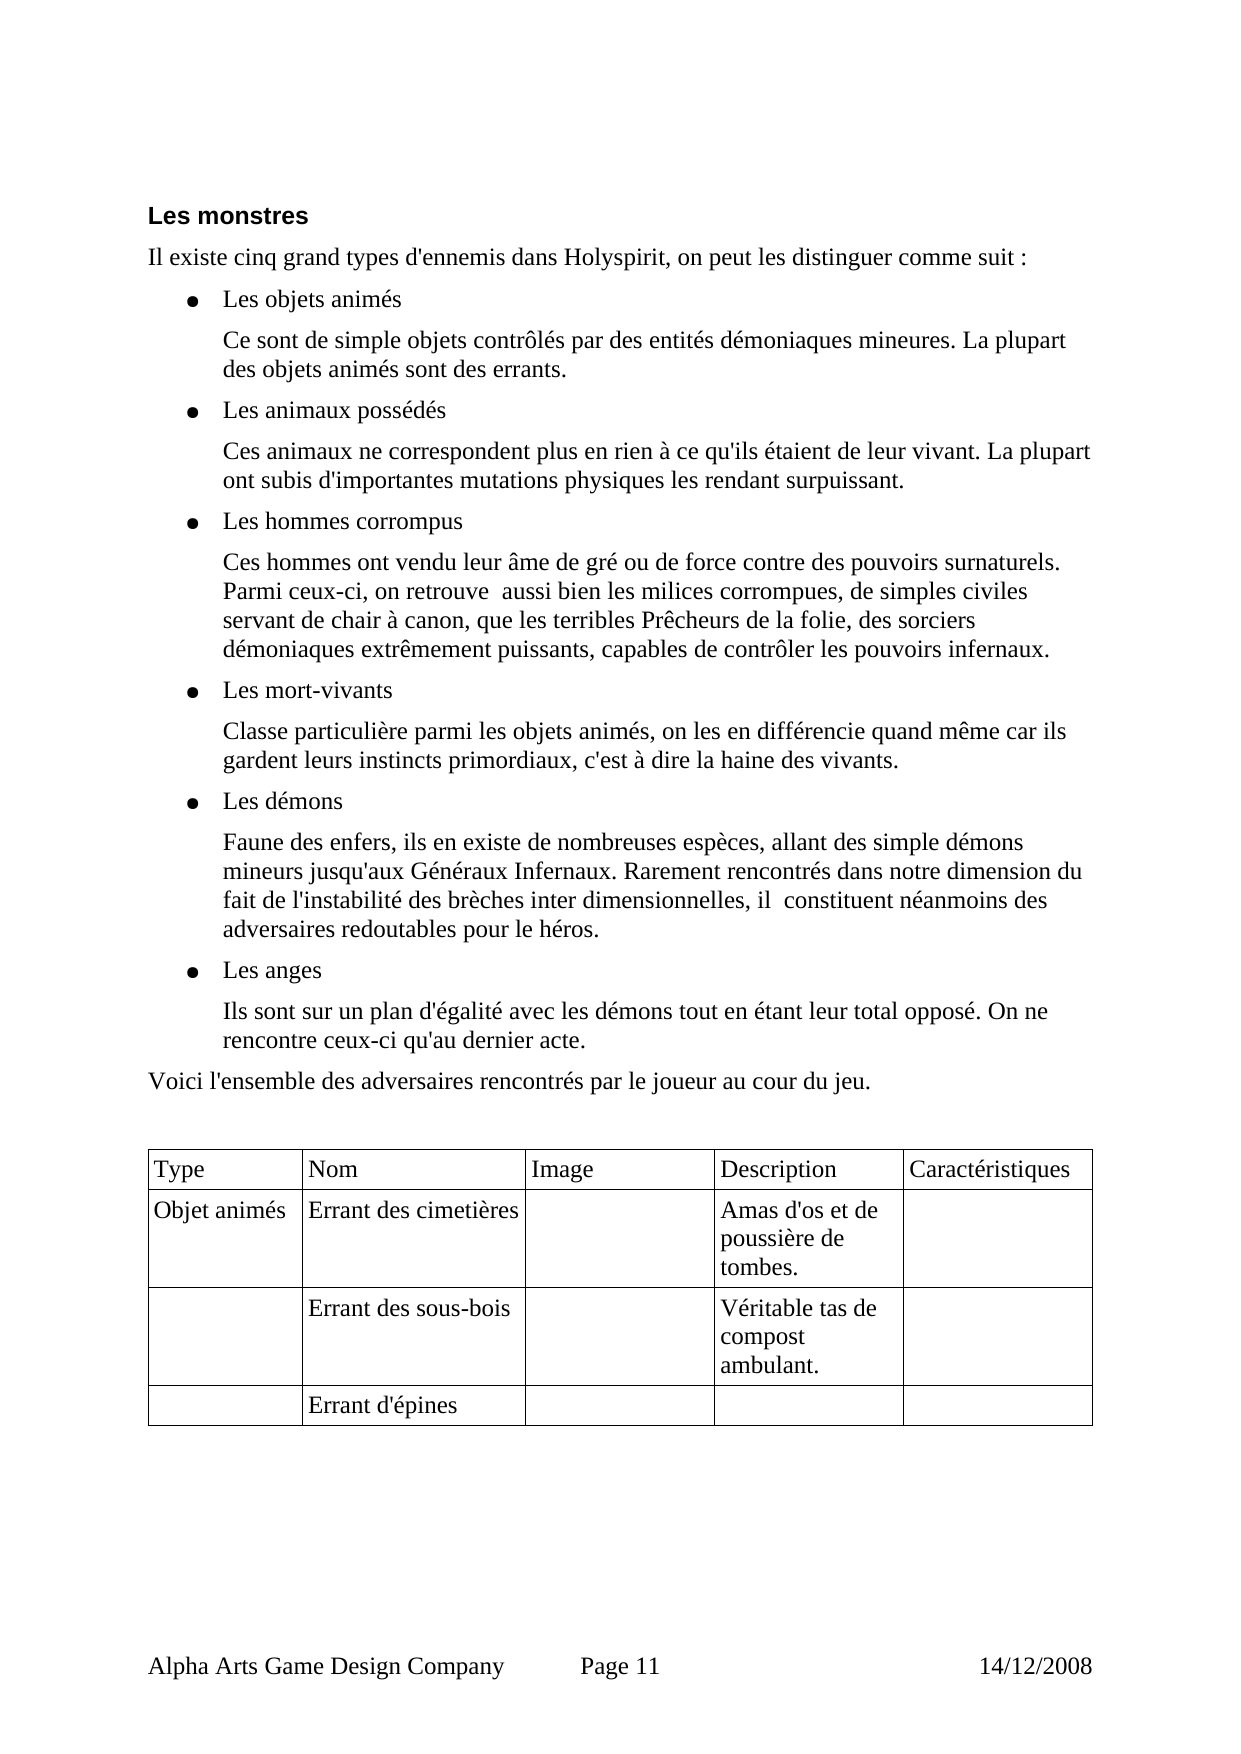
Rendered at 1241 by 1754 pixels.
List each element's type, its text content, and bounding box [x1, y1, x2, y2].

table_header Caractéristiques [904, 1150, 1092, 1189]
list Ils sont sur un plan d'égalité avec les démons tout en étant leur total opposé. On ne rencontre ceux-ci qu'au dernier acte. [185, 996, 1092, 1054]
list Ce sont de simple objets contrôlés par des entités démoniaques mineures. La plupart des objets animés sont des errants. [185, 325, 1092, 382]
list Les animaux possédés [185, 395, 1092, 424]
table_header Nom [303, 1150, 525, 1189]
list Les démons [185, 786, 1092, 815]
table_cell [526, 1190, 714, 1287]
table_cell Errant des cimetières [303, 1190, 525, 1287]
table_header Type [149, 1150, 302, 1189]
table_cell [715, 1386, 903, 1425]
table_cell Véritable tas de compost ambulant. [715, 1288, 903, 1384]
table_cell [904, 1288, 1092, 1384]
list Ces hommes ont vendu leur âme de gré ou de force contre des pouvoirs surnaturels. Parmi ceux-ci, on retrouve aussi bien les milices corrompues, de simples civiles servant de chair à canon, que les terribles Prêcheurs de la folie, des sorciers démoniaques extrêmement puissants, capables de contrôler les pouvoirs infernaux. [185, 547, 1092, 662]
list Classe particulière parmi les objets animés, on les en différencie quand même car ils gardent leurs instincts primordiaux, c'est à dire la haine des vivants. [185, 716, 1092, 774]
table_cell [526, 1288, 714, 1384]
table_cell [904, 1190, 1092, 1287]
table_cell Objet animés [149, 1190, 302, 1287]
table_cell [149, 1288, 302, 1384]
table_header Image [526, 1150, 714, 1189]
subtitle Les monstres [148, 201, 1092, 230]
text Voici l'ensemble des adversaires rencontrés par le joueur au cour du jeu. [148, 1066, 1092, 1095]
table_header Description [715, 1150, 903, 1189]
list Les anges [185, 955, 1092, 984]
list Les mort-vivants [185, 675, 1092, 704]
list Ces animaux ne correspondent plus en rien à ce qu'ils étaient de leur vivant. La plupart ont subis d'importantes mutations physiques les rendant surpuissant. [185, 436, 1092, 494]
table_cell Errant des sous-bois [303, 1288, 525, 1384]
list Les objets animés [185, 284, 1092, 312]
list Faune des enfers, ils en existe de nombreuses espèces, allant des simple démons mineurs jusqu'aux Généraux Infernaux. Rarement rencontrés dans notre dimension du fait de l'instabilité des brèches inter dimensionnelles, il constituent néanmoins des adversaires redoutables pour le héros. [185, 827, 1092, 942]
list Les hommes corrompus [185, 506, 1092, 535]
table_cell [904, 1386, 1092, 1425]
text Il existe cinq grand types d'ennemis dans Holyspirit, on peut les distinguer comme suit : [148, 242, 1092, 271]
table_cell Amas d'os et de poussière de tombes. [715, 1190, 903, 1287]
table_cell Errant d'épines [303, 1386, 525, 1425]
table_cell [526, 1386, 714, 1425]
table_cell [149, 1386, 302, 1425]
